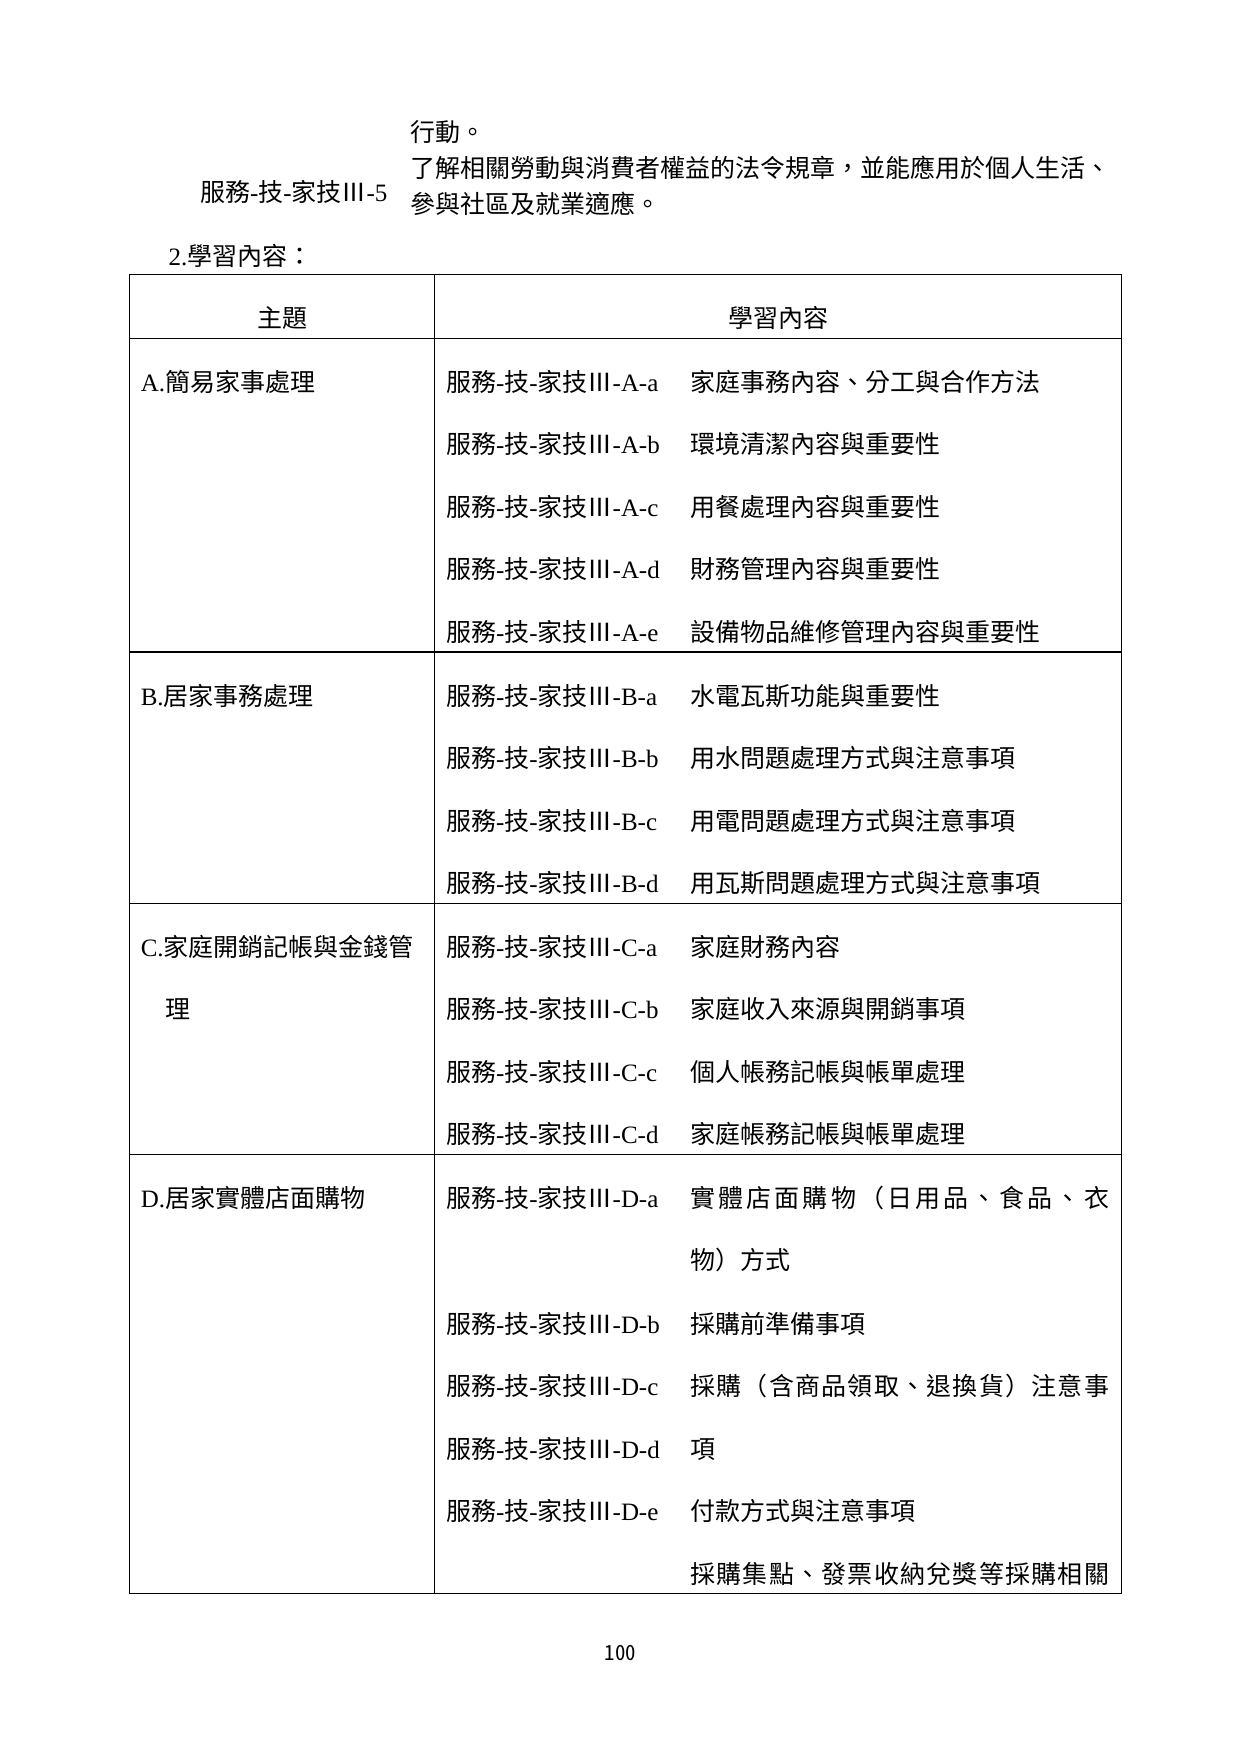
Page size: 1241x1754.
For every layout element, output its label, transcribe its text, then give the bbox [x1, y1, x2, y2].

table_cell 服務-技-家技Ⅲ-B-a 服務-技-家技Ⅲ-B-b 服務-技-家技Ⅲ-B-c 服務-技-家技Ⅲ-B-d [435, 653, 679, 902]
table_cell 了解相關勞動與消費者權益的法令規章，並能應用於個人生活、參與社區及就業適應。 [399, 149, 1122, 221]
table_header 主題 [130, 275, 434, 338]
table_cell 服務-技-家技Ⅲ-C-a 服務-技-家技Ⅲ-C-b 服務-技-家技Ⅲ-C-c 服務-技-家技Ⅲ-C-d [435, 904, 679, 1153]
table_cell 服務-技-家技Ⅲ-D-a [435, 1155, 679, 1279]
table_cell 服務-技-家技Ⅲ-A-a 服務-技-家技Ⅲ-A-b 服務-技-家技Ⅲ-A-c 服務-技-家技Ⅲ-A-d 服務-技-家技Ⅲ-A-e [435, 339, 679, 651]
table_cell A.簡易家事處理 [130, 339, 434, 651]
table_cell B.居家事務處理 [130, 653, 434, 902]
table_cell 水電瓦斯功能與重要性 用水問題處理方式與注意事項 用電問題處理方式與注意事項 用瓦斯問題處理方式與注意事項 [679, 653, 1121, 902]
table_cell 行動。 [399, 112, 1122, 148]
table_cell 實體店面購物（日用品、食品、衣物）方式 [679, 1155, 1121, 1279]
text 2.學習內容： [118, 228, 1122, 274]
table_cell C.家庭開銷記帳與金錢管理 [130, 904, 434, 1153]
table_cell 服務-技-家技Ⅲ-D-b 服務-技-家技Ⅲ-D-c 服務-技-家技Ⅲ-D-d 服務-技-家技Ⅲ-D-e [435, 1280, 679, 1593]
table_cell 家庭財務內容 家庭收入來源與開銷事項 個人帳務記帳與帳單處理 家庭帳務記帳與帳單處理 [679, 904, 1121, 1153]
table_cell 服務-技-家技Ⅲ-5 [189, 149, 399, 221]
table_header 學習內容 [435, 275, 1121, 338]
table_cell D.居家實體店面購物 [130, 1155, 434, 1593]
table_cell 家庭事務內容、分工與合作方法 環境清潔內容與重要性 用餐處理內容與重要性 財務管理內容與重要性 設備物品維修管理內容與重要性 [679, 339, 1121, 651]
table_cell [189, 112, 399, 148]
table_cell 採購前準備事項 採購（含商品領取、退換貨）注意事項 付款方式與注意事項 採購集點、發票收納兌獎等採購相關 [679, 1280, 1121, 1593]
